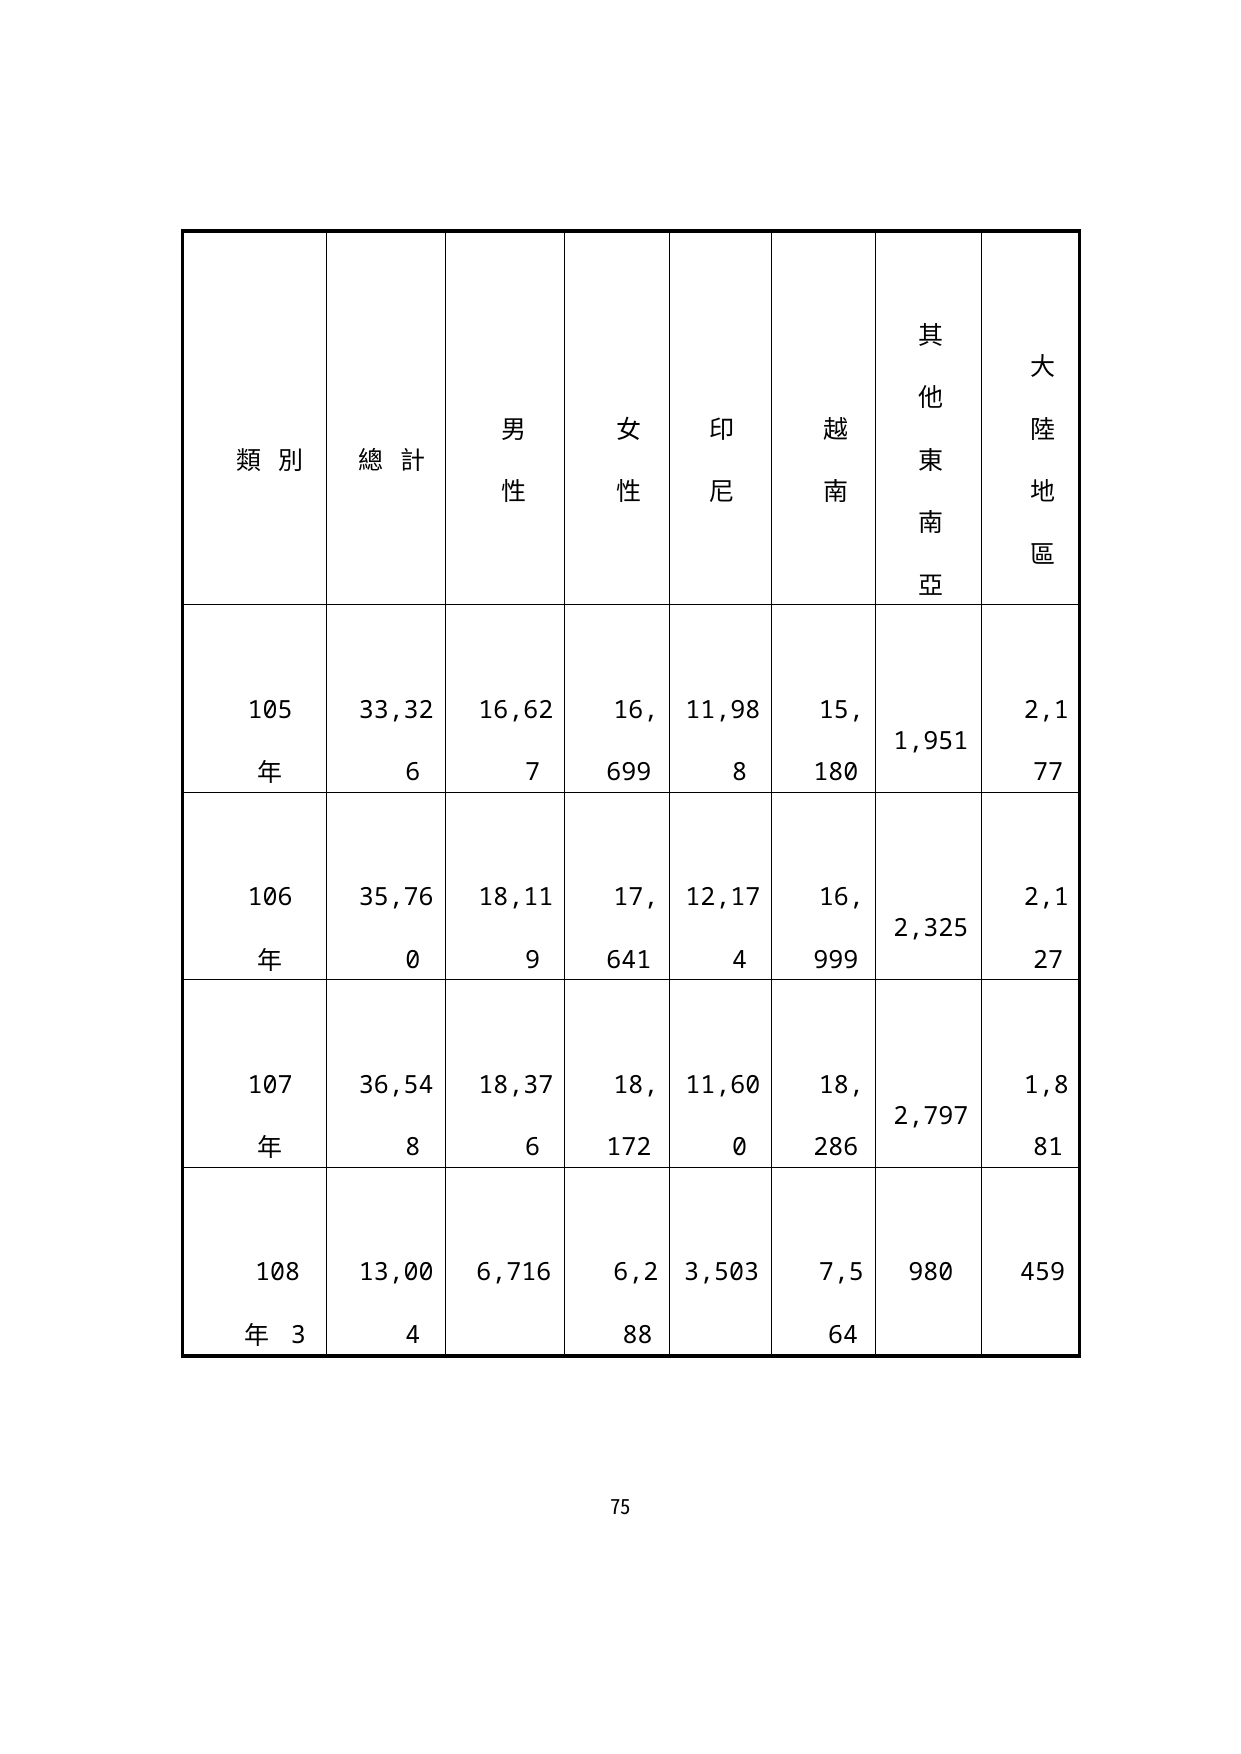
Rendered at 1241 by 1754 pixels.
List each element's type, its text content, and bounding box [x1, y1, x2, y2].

table_cell 12,174 [670, 793, 771, 979]
table_cell 3,503 [670, 1168, 771, 1354]
table_cell 18,376 [446, 980, 564, 1167]
table_cell 18,119 [446, 793, 564, 979]
table_cell 16,699 [565, 605, 669, 792]
table_cell 2,177 [982, 605, 1078, 792]
table_cell 18,286 [772, 980, 875, 1167]
table_cell 13,004 [327, 1168, 445, 1354]
table_header 類別 [184, 233, 326, 604]
table_cell 16,999 [772, 793, 875, 979]
table_header 總計 [327, 233, 445, 604]
table_cell 2,325 [876, 793, 981, 979]
table_cell 11,988 [670, 605, 771, 792]
table_cell 2,127 [982, 793, 1078, 979]
table_cell 980 [876, 1168, 981, 1354]
table_cell 35,760 [327, 793, 445, 979]
table_cell 1,881 [982, 980, 1078, 1167]
table_cell 16,627 [446, 605, 564, 792]
table_header 男性 [446, 233, 564, 604]
table_header 大陸地區 [982, 233, 1078, 604]
table_header 越南 [772, 233, 875, 604]
table_cell 33,326 [327, 605, 445, 792]
table_cell 459 [982, 1168, 1078, 1354]
table_cell 2,797 [876, 980, 981, 1167]
table_header 女性 [565, 233, 669, 604]
table_cell 107年 [184, 980, 326, 1167]
table_cell 7,564 [772, 1168, 875, 1354]
table_cell 108年3 [184, 1168, 326, 1354]
table_cell 36,548 [327, 980, 445, 1167]
table_cell 1,951 [876, 605, 981, 792]
table_cell 6,288 [565, 1168, 669, 1354]
table_cell 11,600 [670, 980, 771, 1167]
table_cell 106年 [184, 793, 326, 979]
table_cell 17,641 [565, 793, 669, 979]
table_cell 15,180 [772, 605, 875, 792]
table_cell 18,172 [565, 980, 669, 1167]
table_header 印尼 [670, 233, 771, 604]
table_cell 6,716 [446, 1168, 564, 1354]
table_header 其他東南亞 [876, 233, 981, 604]
table_cell 105年 [184, 605, 326, 792]
